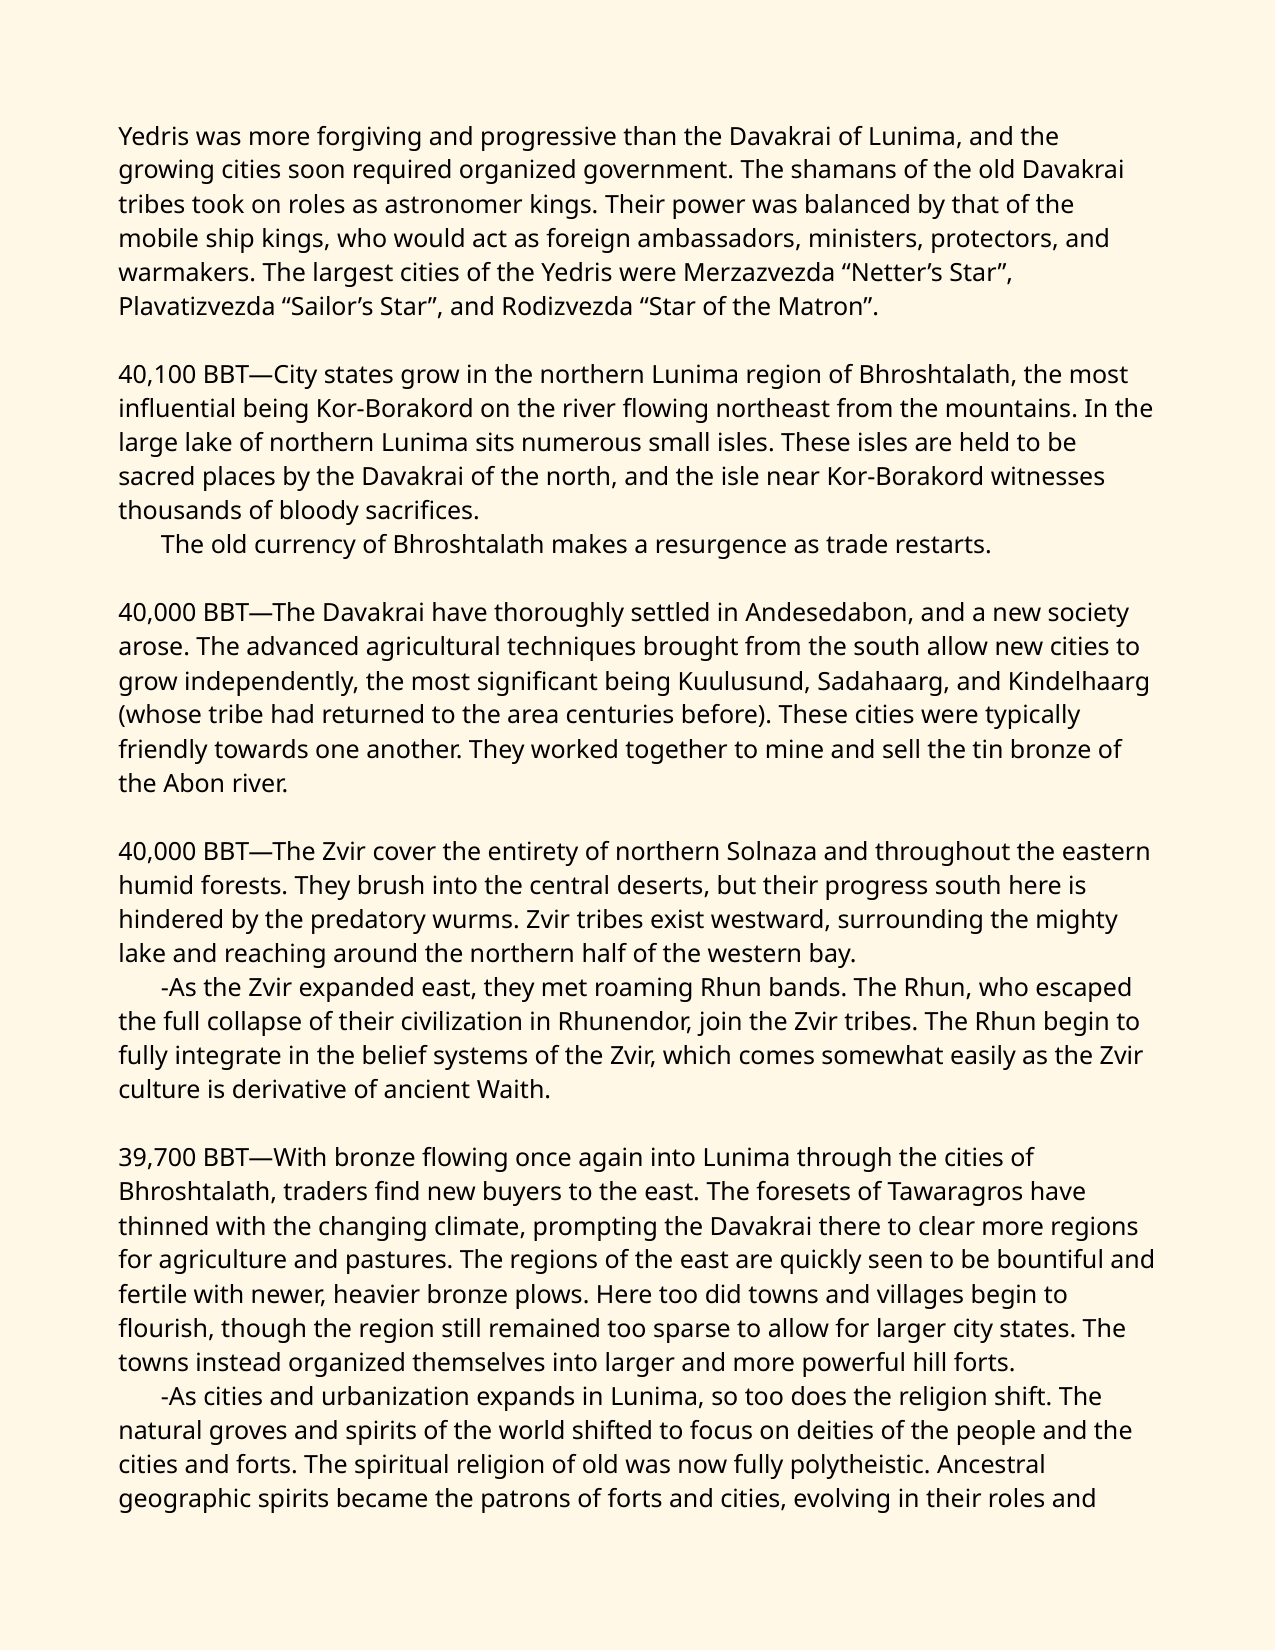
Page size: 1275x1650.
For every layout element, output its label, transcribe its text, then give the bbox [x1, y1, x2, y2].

text 39,700 BBT—With bronze flowing once again into Lunima through the cities of Bhroshtalath, traders find new buyers to the east. The foresets of Tawaragros have thinned with the changing climate, prompting the Davakrai there to clear more regions for agriculture and pastures. The regions of the east are quickly seen to be bountiful and fertile with newer, heavier bronze plows. Here too did towns and villages begin to flourish, though the region still remained too sparse to allow for larger city states. The towns instead organized themselves into larger and more powerful hill forts. [118, 1140, 1157, 1378]
text Yedris was more forgiving and progressive than the Davakrai of Lunima, and the growing cities soon required organized government. The shamans of the old Davakrai tribes took on roles as astronomer kings. Their power was balanced by that of the mobile ship kings, who would act as foreign ambassadors, ministers, protectors, and warmakers. The largest cities of the Yedris were Merzazvezda “Netter’s Star”, Plavatizvezda “Sailor’s Star”, and Rodizvezda “Star of the Matron”. [118, 118, 1157, 322]
text -As cities and urbanization expands in Lunima, so too does the religion shift. The natural groves and spirits of the world shifted to focus on deities of the people and the cities and forts. The spiritual religion of old was now fully polytheistic. Ancestral geographic spirits became the patrons of forts and cities, evolving in their roles and [118, 1378, 1157, 1515]
text The old currency of Bhroshtalath makes a resurgence as trade restarts. [118, 527, 1157, 561]
text 40,000 BBT—The Davakrai have thoroughly settled in Andesedabon, and a new society arose. The advanced agricultural techniques brought from the south allow new cities to grow independently, the most significant being Kuulusund, Sadahaarg, and Kindelhaarg (whose tribe had returned to the area centuries before). These cities were typically friendly towards one another. They worked together to mine and sell the tin bronze of the Abon river. [118, 595, 1157, 799]
text -As the Zvir expanded east, they met roaming Rhun bands. The Rhun, who escaped the full collapse of their civilization in Rhunendor, join the Zvir tribes. The Rhun begin to fully integrate in the belief systems of the Zvir, which comes somewhat easily as the Zvir culture is derivative of ancient Waith. [118, 970, 1157, 1106]
text 40,000 BBT—The Zvir cover the entirety of northern Solnaza and throughout the eastern humid forests. They brush into the central deserts, but their progress south here is hindered by the predatory wurms. Zvir tribes exist westward, surrounding the mighty lake and reaching around the northern half of the western bay. [118, 833, 1157, 970]
text 40,100 BBT—City states grow in the northern Lunima region of Bhroshtalath, the most influential being Kor-Borakord on the river flowing northeast from the mountains. In the large lake of northern Lunima sits numerous small isles. These isles are held to be sacred places by the Davakrai of the north, and the isle near Kor-Borakord witnesses thousands of bloody sacrifices. [118, 357, 1157, 527]
